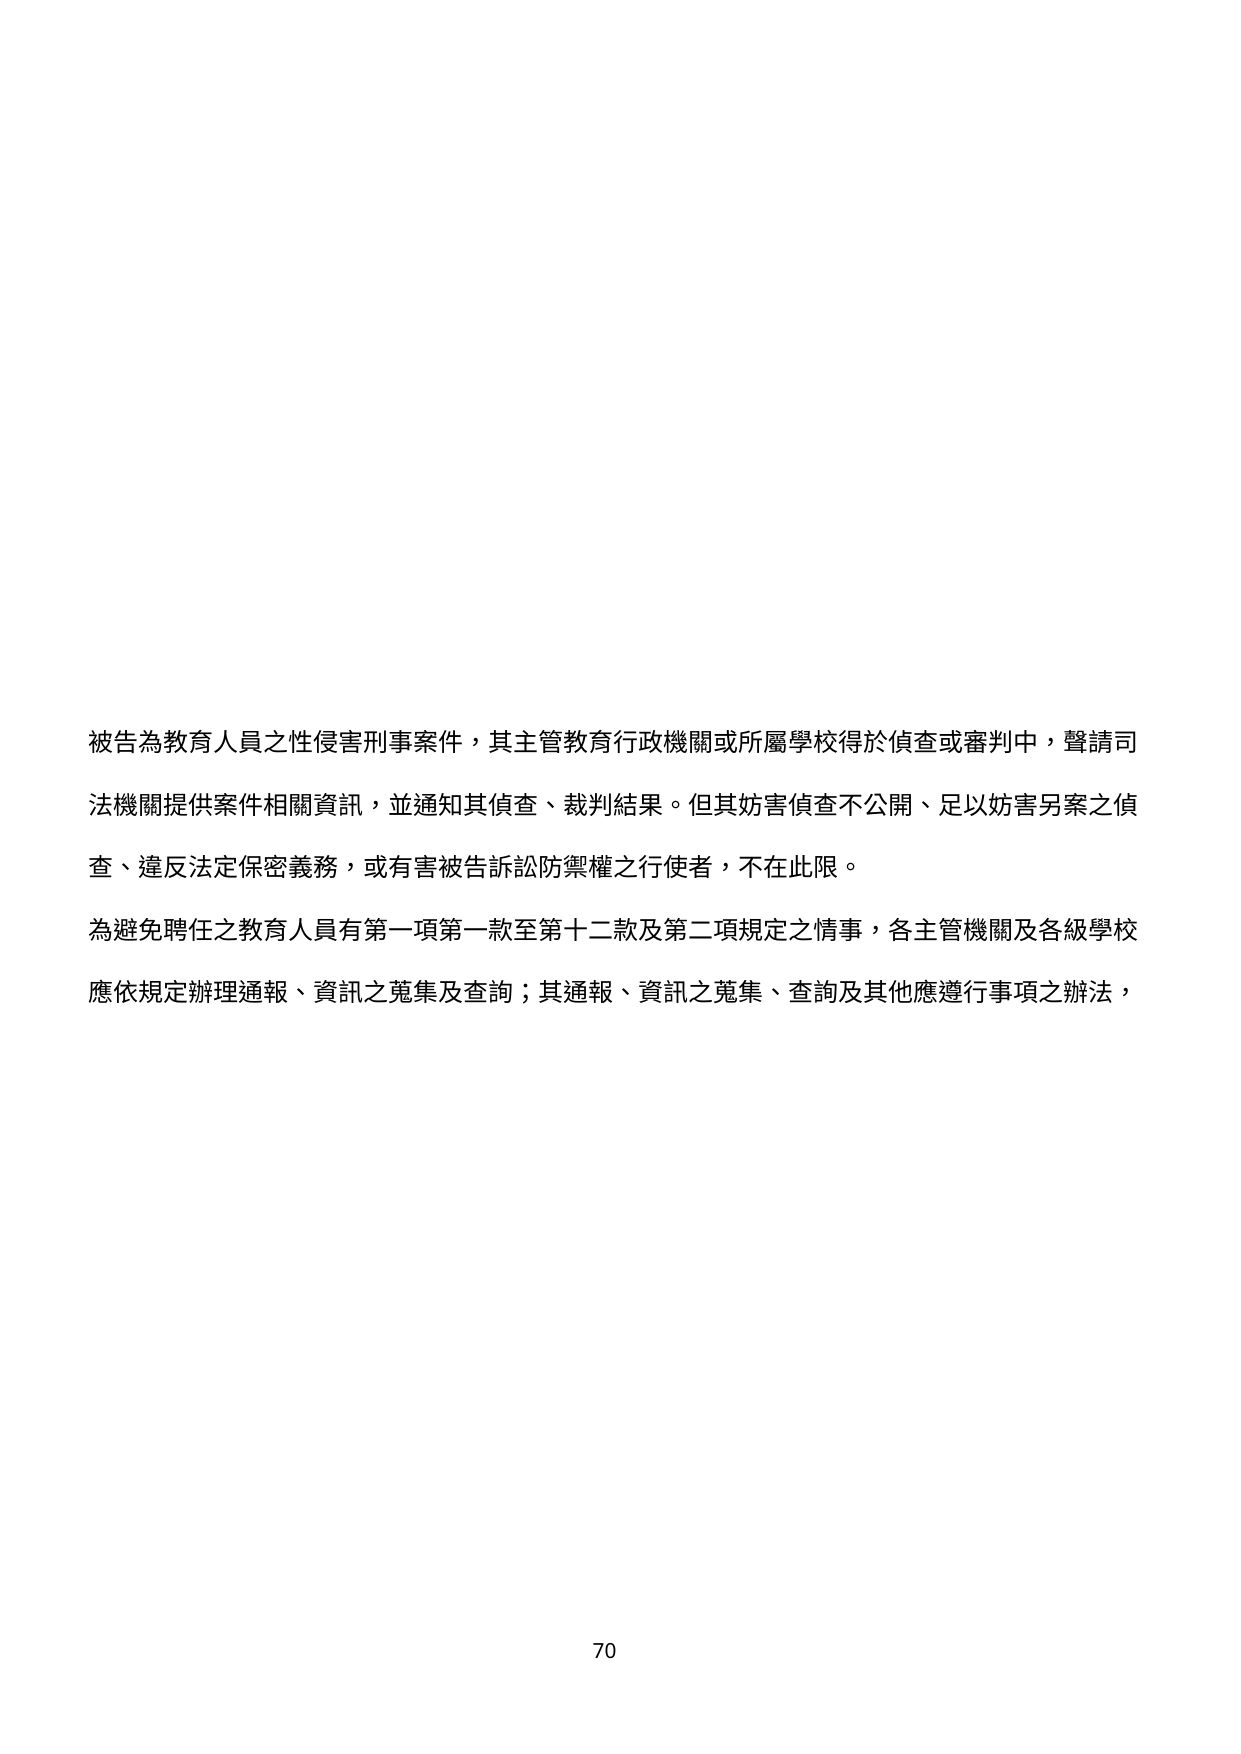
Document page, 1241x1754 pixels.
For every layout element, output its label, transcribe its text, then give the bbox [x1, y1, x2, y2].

text 應依規定辦理通報、資訊之蒐集及查詢；其通報、資訊之蒐集、查詢及其他應遵行事項之辦法， [89, 949, 1157, 1012]
text 為避免聘任之教育人員有第一項第一款至第十二款及第二項規定之情事，各主管機關及各級學校 [89, 887, 1157, 949]
text 被告為教育人員之性侵害刑事案件，其主管教育行政機關或所屬學校得於偵查或審判中，聲請司 [89, 699, 1157, 762]
text 法機關提供案件相關資訊，並通知其偵查、裁判結果。但其妨害偵查不公開、足以妨害另案之偵 [89, 762, 1157, 824]
text 查、違反法定保密義務，或有害被告訴訟防禦權之行使者，不在此限。 [89, 824, 1157, 887]
